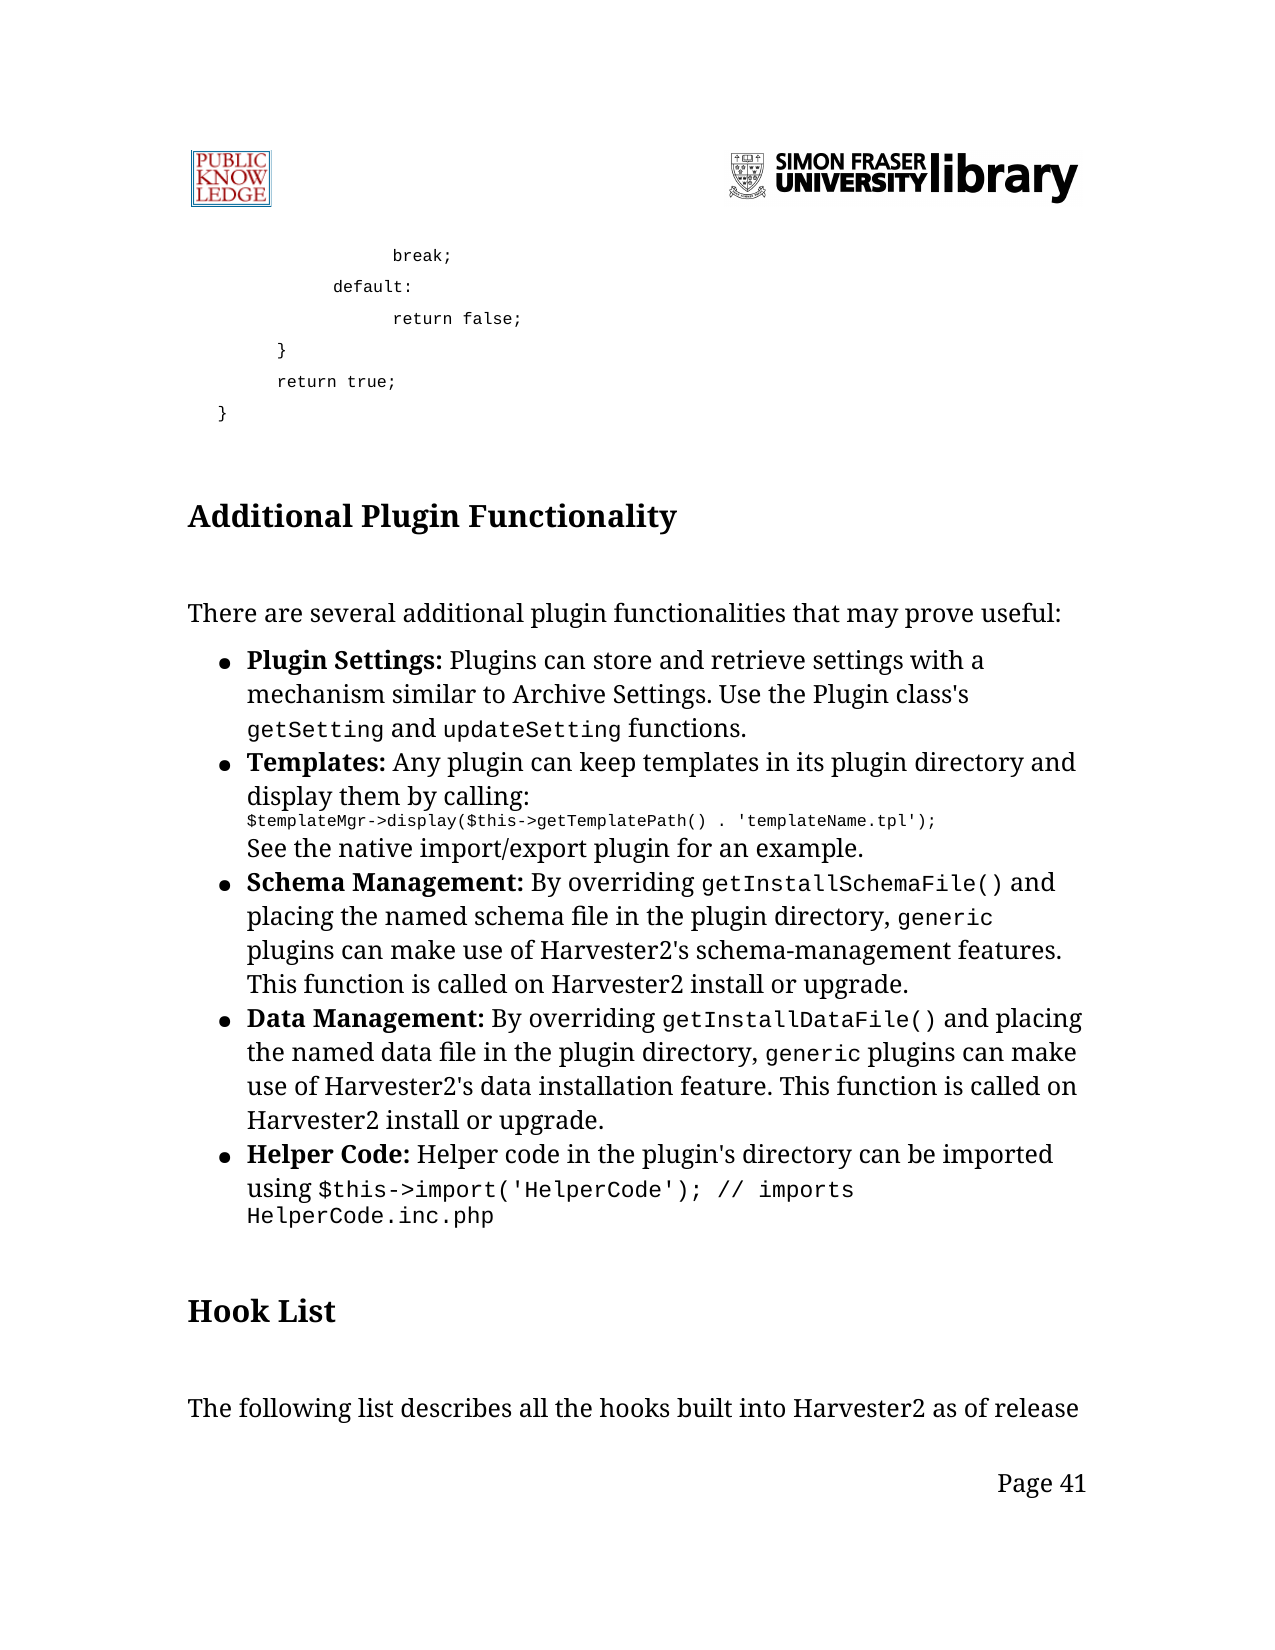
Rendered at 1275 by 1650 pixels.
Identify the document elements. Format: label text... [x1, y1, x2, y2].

text } [217, 342, 1087, 361]
list See the native import/export plugin for an example. [217, 831, 1087, 865]
subtitle Hook List [187, 1290, 1087, 1332]
list Helper Code: Helper code in the plugin's directory can be imported using $this->import('HelperCode'); // imports HelperCode.inc.php [217, 1137, 1087, 1231]
text } [217, 405, 1087, 424]
text break; [217, 247, 1087, 266]
picture [723, 150, 1083, 207]
list Plugin Settings: Plugins can store and retrieve settings with a mechanism similar to Archive Settings. Use the Plugin class's getSetting and updateSetting functions. [217, 642, 1087, 744]
text default: [217, 279, 1087, 298]
text return true; [217, 373, 1087, 392]
list Schema Management: By overriding getInstallSchemaFile() and placing the named schema file in the plugin directory, generic plugins can make use of Harvester2's schema-management features. This function is called on Harvester2 install or upgrade. [217, 865, 1087, 1001]
list Data Management: By overriding getInstallDataFile() and placing the named data file in the plugin directory, generic plugins can make use of Harvester2's data installation feature. This function is called on Harvester2 install or upgrade. [217, 1001, 1087, 1137]
text There are several additional plugin functionalities that may prove useful: [187, 596, 1087, 630]
list $templateMgr->display($this->getTemplatePath() . 'templateName.tpl'); [217, 812, 1087, 831]
subtitle Additional Plugin Functionality [187, 495, 1087, 537]
text The following list describes all the hooks built into Harvester2 as of release [187, 1391, 1087, 1424]
picture [193, 150, 272, 205]
text return false; [217, 310, 1087, 329]
list Templates: Any plugin can keep templates in its plugin directory and display them by calling: [217, 744, 1087, 812]
